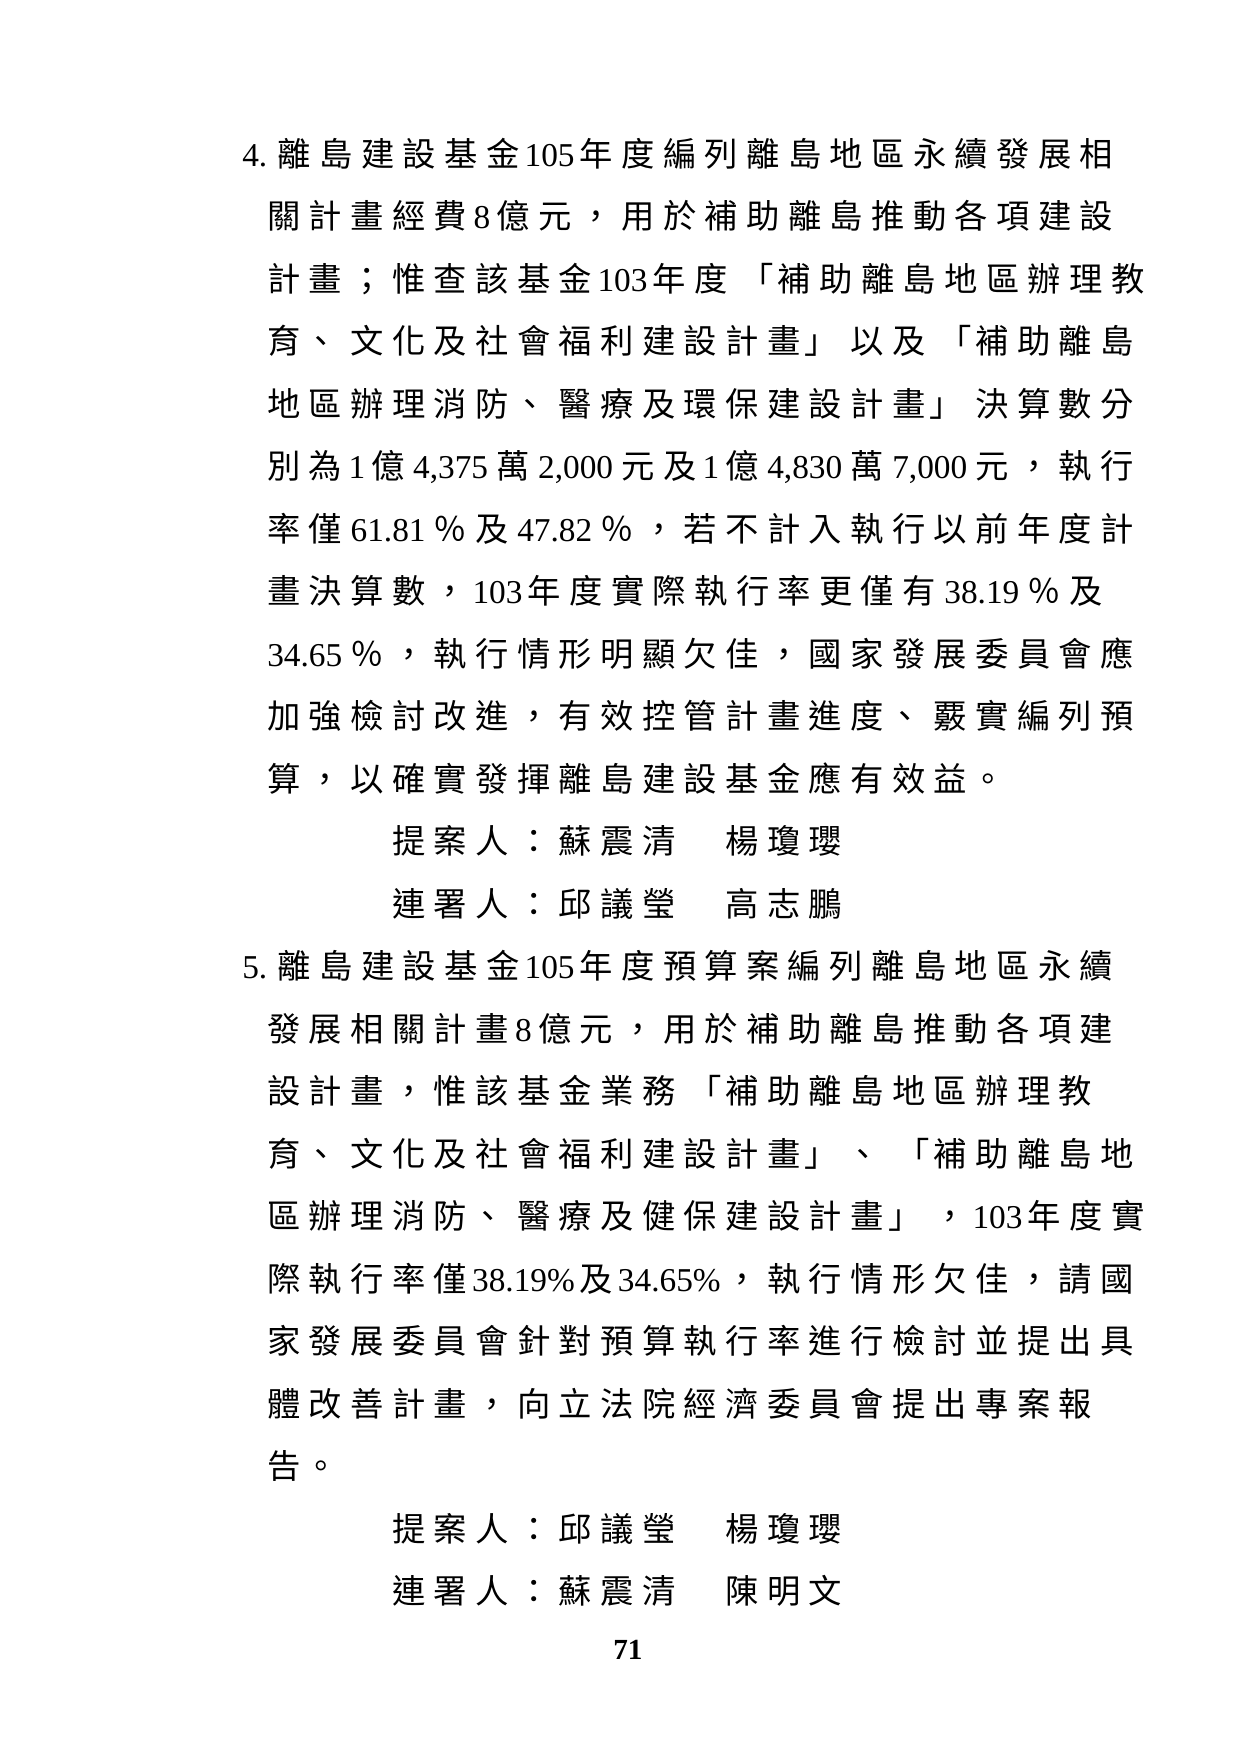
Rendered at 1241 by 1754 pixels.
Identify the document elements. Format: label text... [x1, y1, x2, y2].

text 連署人：邱議瑩 高志鵬 [384, 860, 1044, 923]
list 離島建設基金105年度編列離島地區永續發展相關計畫經費8億元，用於補助離島推動各項建設計畫；惟查該基金103年度「補助離島地區辦理教育、文化及社會福利建設計畫」以及「補助離島地區辦理消防、醫療及環保建設計畫」決算數分別為1億4,375萬2,000元及1億4,830萬7,000元，執行率僅61.81％及47.82％，若不計入執行以前年度計畫決算數，103年度實際執行率更僅有38.19％及34.65％，執行情形明顯欠佳，國家發展委員會應加強檢討改進，有效控管計畫進度、覈實編列預算，以確實發揮離島建設基金應有效益。 [232, 110, 1148, 798]
text 提案人：邱議瑩 楊瓊瓔 [384, 1485, 1044, 1548]
text 連署人：蘇震清 陳明文 [384, 1548, 1044, 1610]
text 提案人：蘇震清 楊瓊瓔 [384, 798, 1044, 860]
list 離島建設基金105年度預算案編列離島地區永續發展相關計畫8億元，用於補助離島推動各項建設計畫，惟該基金業務「補助離島地區辦理教育、文化及社會福利建設計畫」、「補助離島地區辦理消防、醫療及健保建設計畫」，103年度實際執行率僅38.19%及34.65%，執行情形欠佳，請國家發展委員會針對預算執行率進行檢討並提出具體改善計畫，向立法院經濟委員會提出專案報告。 [232, 923, 1148, 1485]
